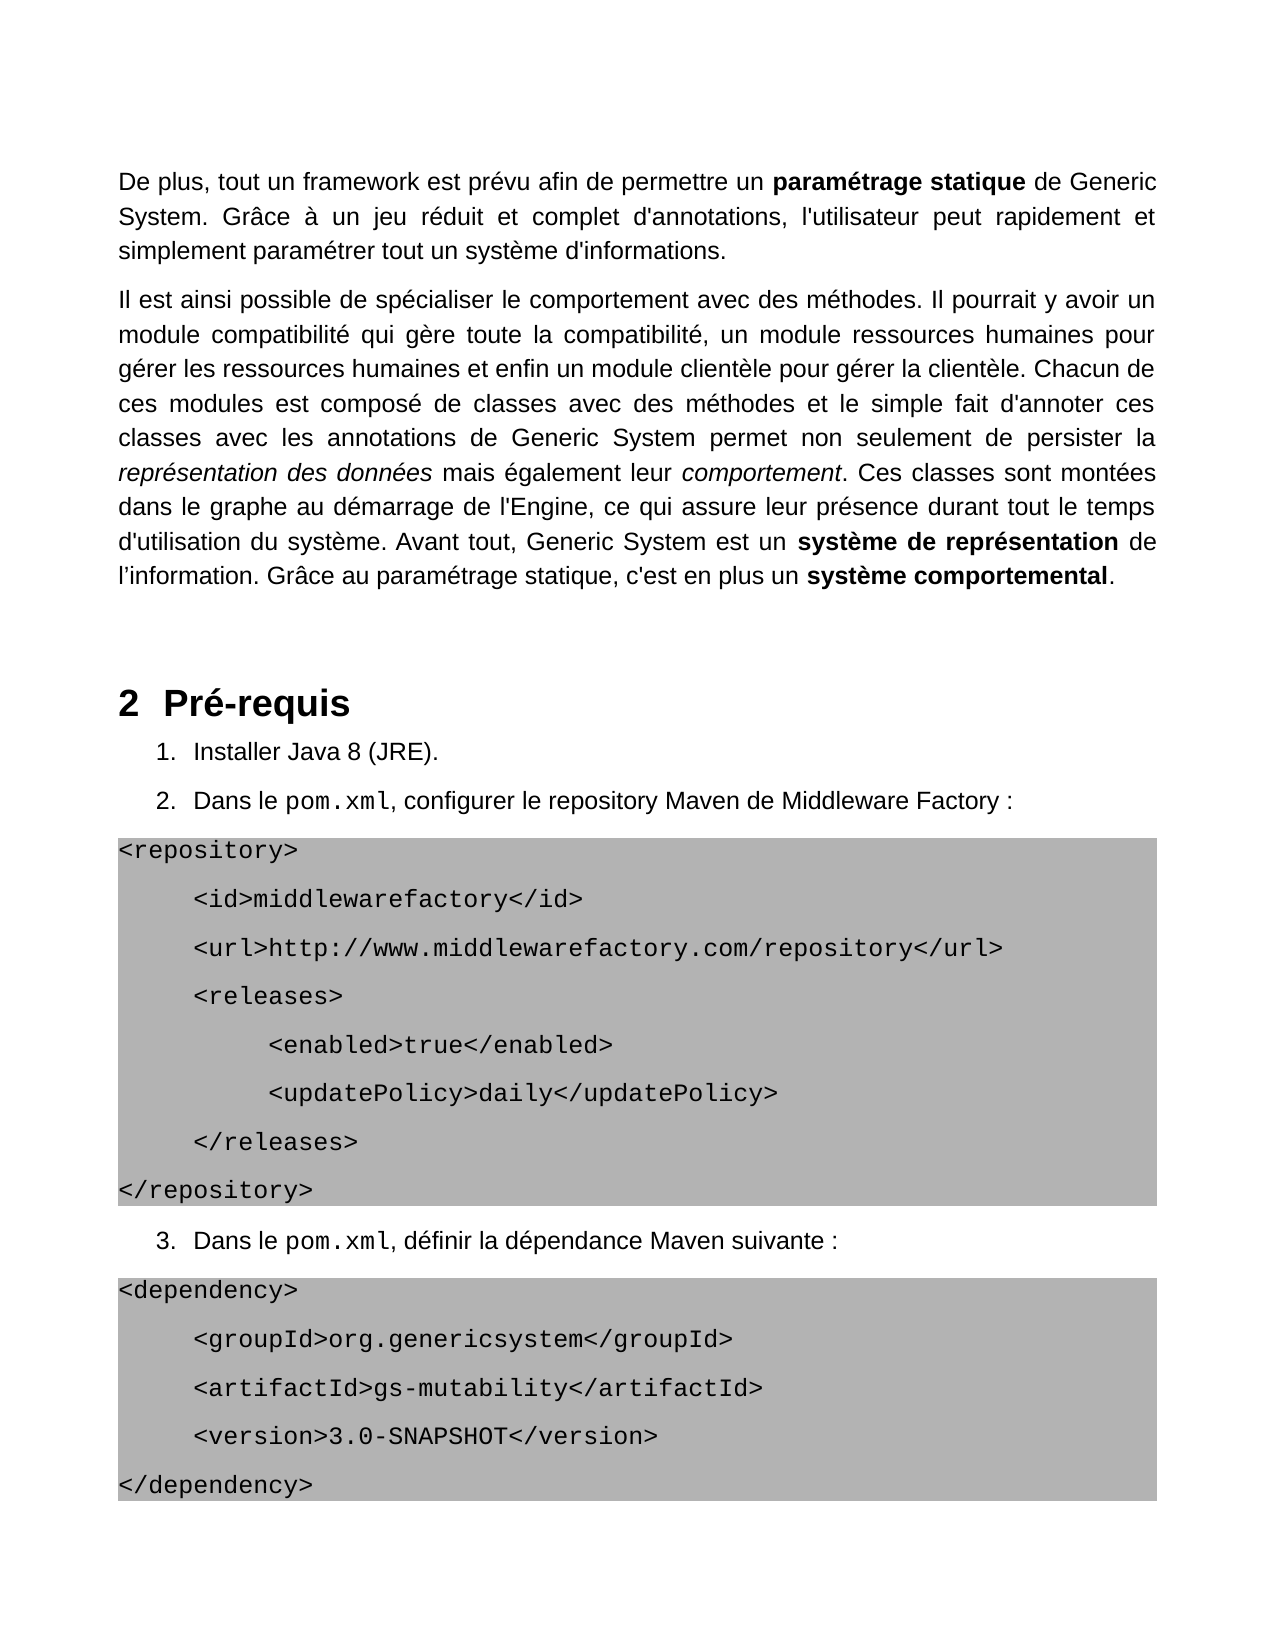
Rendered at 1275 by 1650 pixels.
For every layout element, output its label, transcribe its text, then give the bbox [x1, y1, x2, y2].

list Dans le pom.xml, définir la dépendance Maven suivante : [156, 1226, 1157, 1257]
text </repository> [118, 1178, 1157, 1206]
text <groupId>org.genericsystem</groupId> [118, 1327, 1157, 1355]
text <id>middlewarefactory</id> [118, 887, 1157, 915]
text De plus, tout un framework est prévu afin de permettre un paramétrage statique de Generic System. Grâce à un jeu réduit et complet d'annotations, l'utilisateur peut rapidement et simplement paramétrer tout un système d'informations. [118, 167, 1157, 265]
text <dependency> [118, 1278, 1157, 1306]
text <updatePolicy>daily</updatePolicy> [118, 1081, 1157, 1109]
list Installer Java 8 (JRE). [156, 737, 1157, 766]
text <version>3.0-SNAPSHOT</version> [118, 1424, 1157, 1452]
subtitle Pré-requis [118, 681, 1157, 725]
text <artifactId>gs-mutability</artifactId> [118, 1375, 1157, 1403]
text <enabled>true</enabled> [118, 1032, 1157, 1061]
list Dans le pom.xml, configurer le repository Maven de Middleware Factory : [156, 786, 1157, 817]
text <repository> [118, 838, 1157, 866]
text <releases> [118, 984, 1157, 1012]
text Il est ainsi possible de spécialiser le comportement avec des méthodes. Il pourrait y avoir un module compatibilité qui gère toute la compatibilité, un module ressources humaines pour gérer les ressources humaines et enfin un module clientèle pour gérer la clientèle. Chacun de ces modules est composé de classes avec des méthodes et le simple fait d'annoter ces classes avec les annotations de Generic System permet non seulement de persister la représentation des données mais également leur comportement. Ces classes sont montées dans le graphe au démarrage de l'Engine, ce qui assure leur présence durant tout le temps d'utilisation du système. Avant tout, Generic System est un système de représentation de l’information. Grâce au paramétrage statique, c'est en plus un système comportemental. [118, 285, 1157, 590]
text <url>http://www.middlewarefactory.com/repository</url> [118, 935, 1157, 963]
text </dependency> [118, 1472, 1157, 1501]
text </releases> [118, 1129, 1157, 1158]
